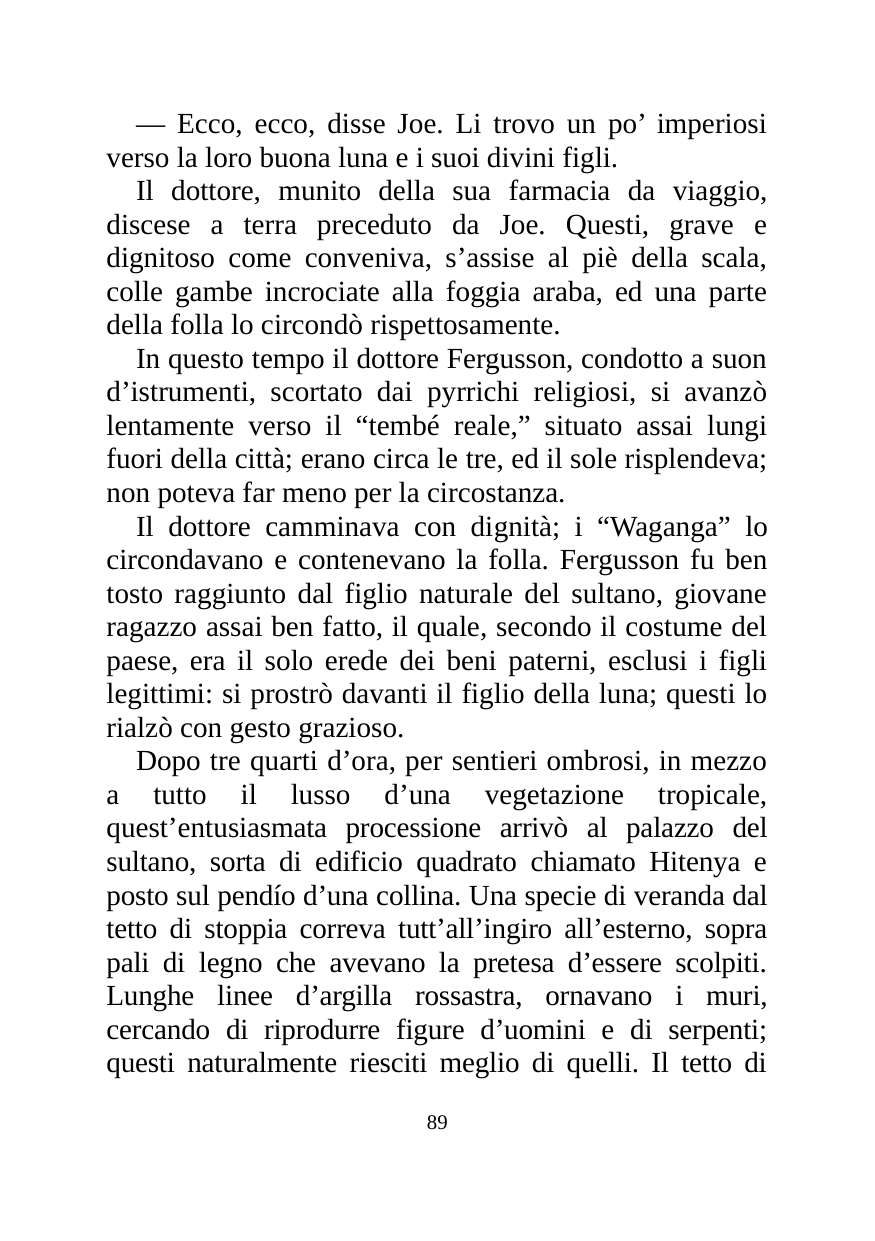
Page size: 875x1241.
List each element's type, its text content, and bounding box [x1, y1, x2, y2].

text In questo tempo il dottore Fergusson, condotto a suon d’istrumenti, scortato dai pyrrichi religiosi, si avanzò lentamente verso il “tembé reale,” situato assai lungi fuori della città; erano circa le tre, ed il sole risplendeva; non poteva far meno per la circostanza. [106, 341, 768, 509]
text — Ecco, ecco, disse Joe. Li trovo un po’ imperiosi verso la loro buona luna e i suoi divini figli. [106, 106, 768, 173]
text Il dottore, munito della sua farmacia da viaggio, discese a terra preceduto da Joe. Questi, grave e dignitoso come conveniva, s’assise al piè della scala, colle gambe incrociate alla foggia araba, ed una parte della folla lo circondò rispettosamente. [106, 173, 768, 341]
text Dopo tre quarti d’ora, per sentieri ombrosi, in mezzo a tutto il lusso d’una vegetazione tropicale, quest’entusiasmata processione arrivò al palazzo del sultano, sorta di edificio quadrato chiamato Hitenya e posto sul pendío d’una collina. Una specie di veranda dal tetto di stoppia correva tutt’all’ingiro all’esterno, sopra pali di legno che avevano la pretesa d’essere scolpiti. Lunghe linee d’argilla rossastra, ornavano i muri, cercando di riprodurre figure d’uomini e di serpenti; questi naturalmente riesciti meglio di quelli. Il tetto di [106, 743, 768, 1079]
text Il dottore camminava con dignità; i “Waganga” lo circondavano e contenevano la folla. Fergusson fu ben tosto raggiunto dal figlio naturale del sultano, giovane ragazzo assai ben fatto, il quale, secondo il costume del paese, era il solo erede dei beni paterni, esclusi i figli legittimi: si prostrò davanti il figlio della luna; questi lo rialzò con gesto grazioso. [106, 509, 768, 743]
